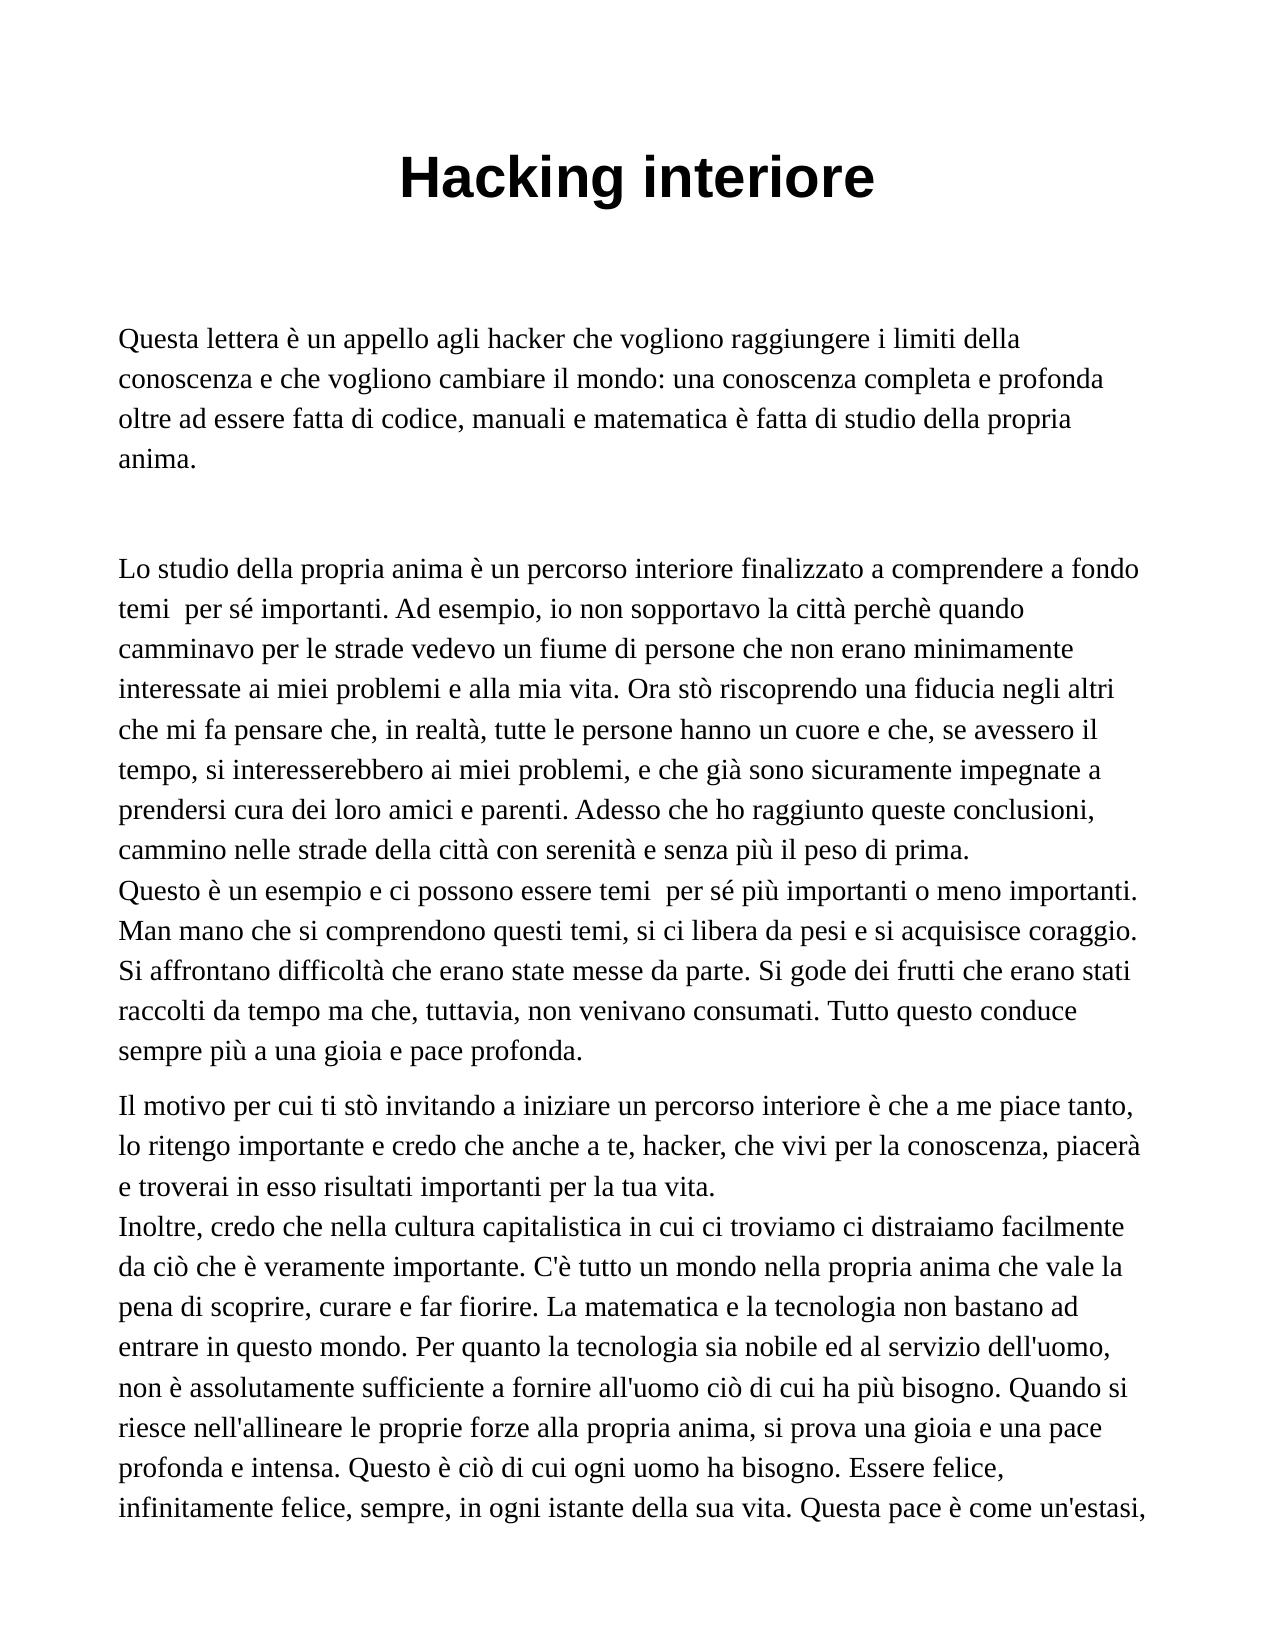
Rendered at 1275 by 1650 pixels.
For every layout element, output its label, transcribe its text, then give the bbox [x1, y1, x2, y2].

title Hacking interiore [118, 143, 1157, 210]
text Il motivo per cui ti stò invitando a iniziare un percorso interiore è che a me piace tanto, lo ritengo importante e credo che anche a te, hacker, che vivi per la conoscenza, piacerà e troverai in esso risultati importanti per la tua vita. Inoltre, credo che nella cultura capitalistica in cui ci troviamo ci distraiamo facilmente da ciò che è veramente importante. C'è tutto un mondo nella propria anima che vale la pena di scoprire, curare e far fiorire. La matematica e la tecnologia non bastano ad entrare in questo mondo. Per quanto la tecnologia sia nobile ed al servizio dell'uomo, non è assolutamente sufficiente a fornire all'uomo ciò di cui ha più bisogno. Quando si riesce nell'allineare le proprie forze alla propria anima, si prova una gioia e una pace profonda e intensa. Questo è ciò di cui ogni uomo ha bisogno. Essere felice, infinitamente felice, sempre, in ogni istante della sua vita. Questa pace è come un'estasi, [118, 1088, 1157, 1524]
text Lo studio della propria anima è un percorso interiore finalizzato a comprendere a fondo temi per sé importanti. Ad esempio, io non sopportavo la città perchè quando camminavo per le strade vedevo un fiume di persone che non erano minimamente interessate ai miei problemi e alla mia vita. Ora stò riscoprendo una fiducia negli altri che mi fa pensare che, in realtà, tutte le persone hanno un cuore e che, se avessero il tempo, si interesserebbero ai miei problemi, e che già sono sicuramente impegnate a prendersi cura dei loro amici e parenti. Adesso che ho raggiunto queste conclusioni, cammino nelle strade della città con serenità e senza più il peso di prima. Questo è un esempio e ci possono essere temi per sé più importanti o meno importanti. Man mano che si comprendono questi temi, si ci libera da pesi e si acquisisce coraggio. Si affrontano difficoltà che erano state messe da parte. Si gode dei frutti che erano stati raccolti da tempo ma che, tuttavia, non venivano consumati. Tutto questo conduce sempre più a una gioia e pace profonda. [118, 551, 1157, 1067]
text Questa lettera è un appello agli hacker che vogliono raggiungere i limiti della conoscenza e che vogliono cambiare il mondo: una conoscenza completa e profonda oltre ad essere fatta di codice, manuali e matematica è fatta di studio della propria anima. [118, 321, 1157, 475]
